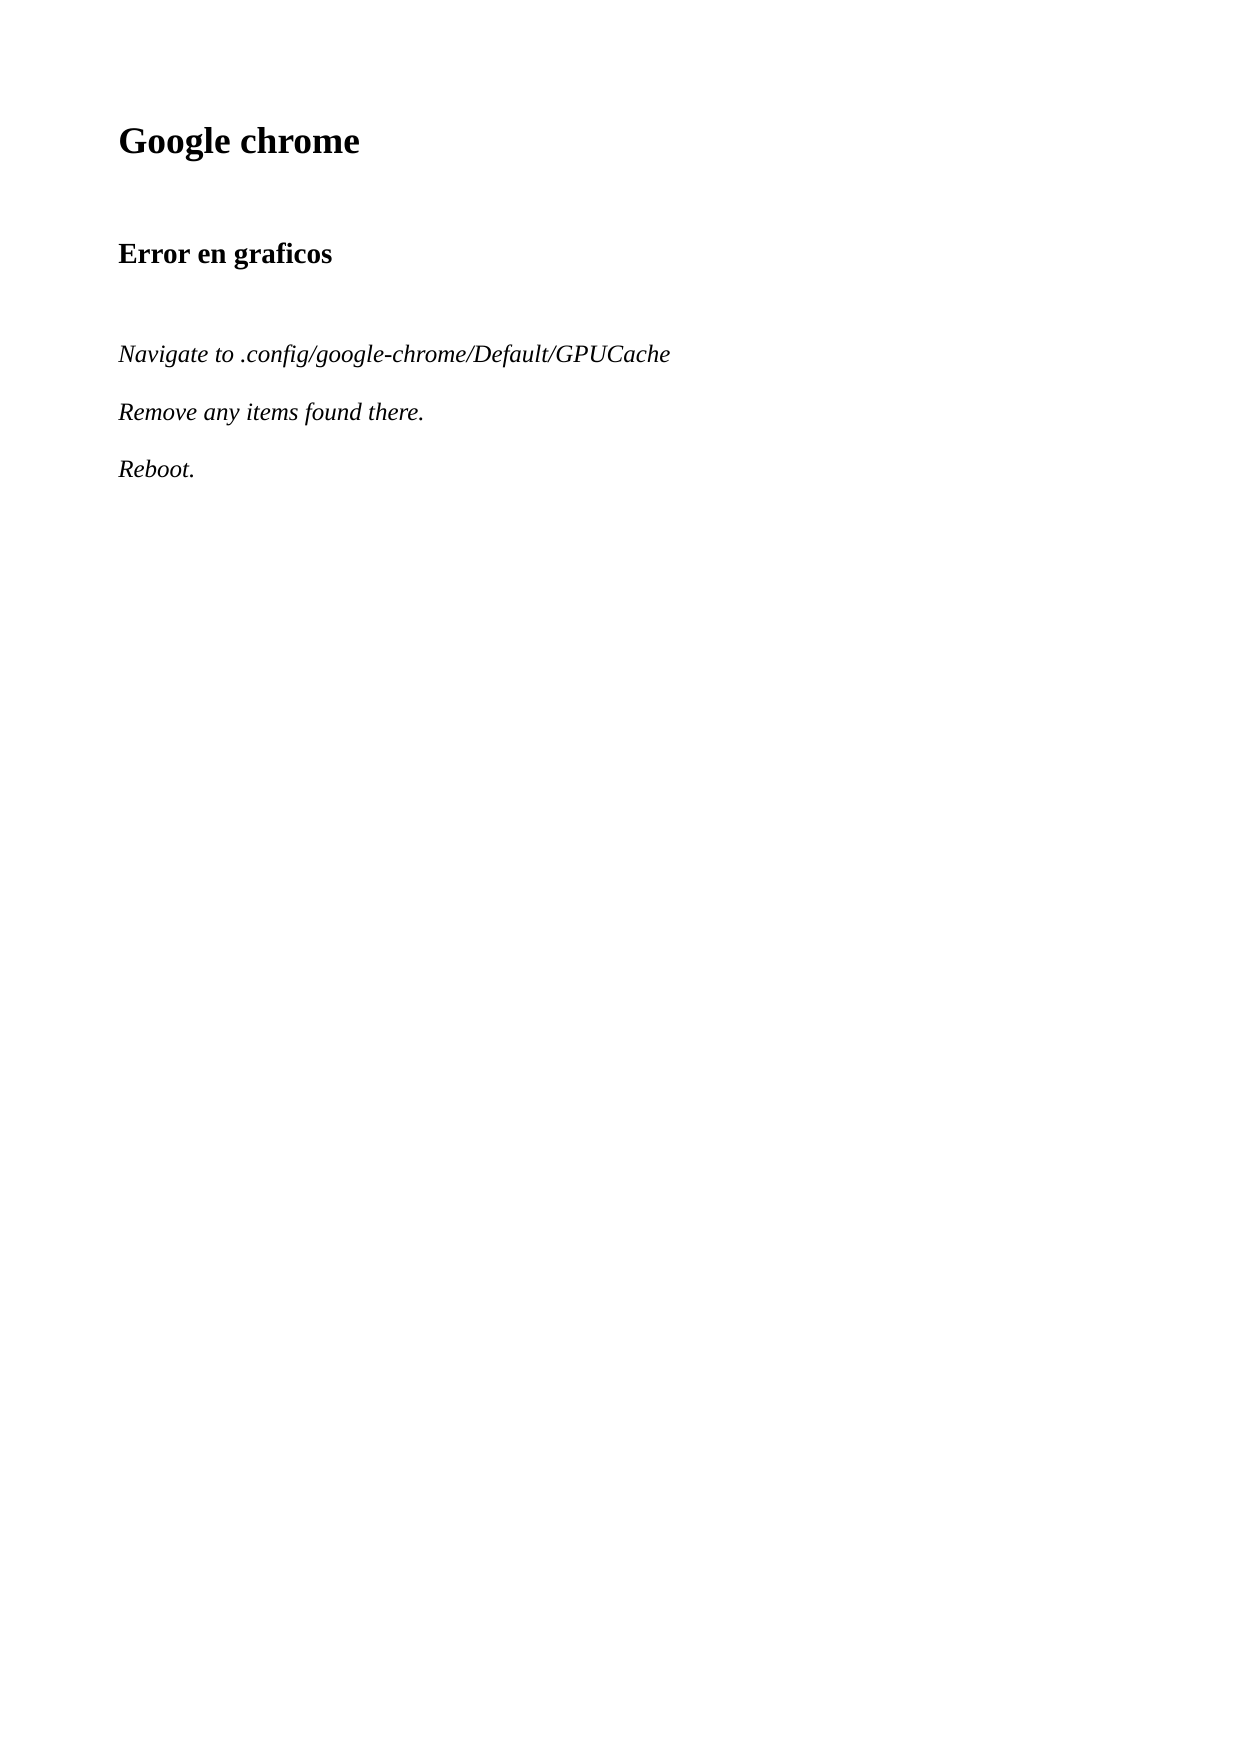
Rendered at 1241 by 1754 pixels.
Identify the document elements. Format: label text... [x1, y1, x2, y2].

text Reboot. [118, 454, 1122, 483]
text Remove any items found there. [118, 397, 1122, 426]
subtitle Error en graficos [118, 236, 1122, 269]
text Navigate to .config/google-chrome/Default/GPUCache [118, 339, 1122, 368]
subtitle Google chrome [118, 118, 1122, 161]
